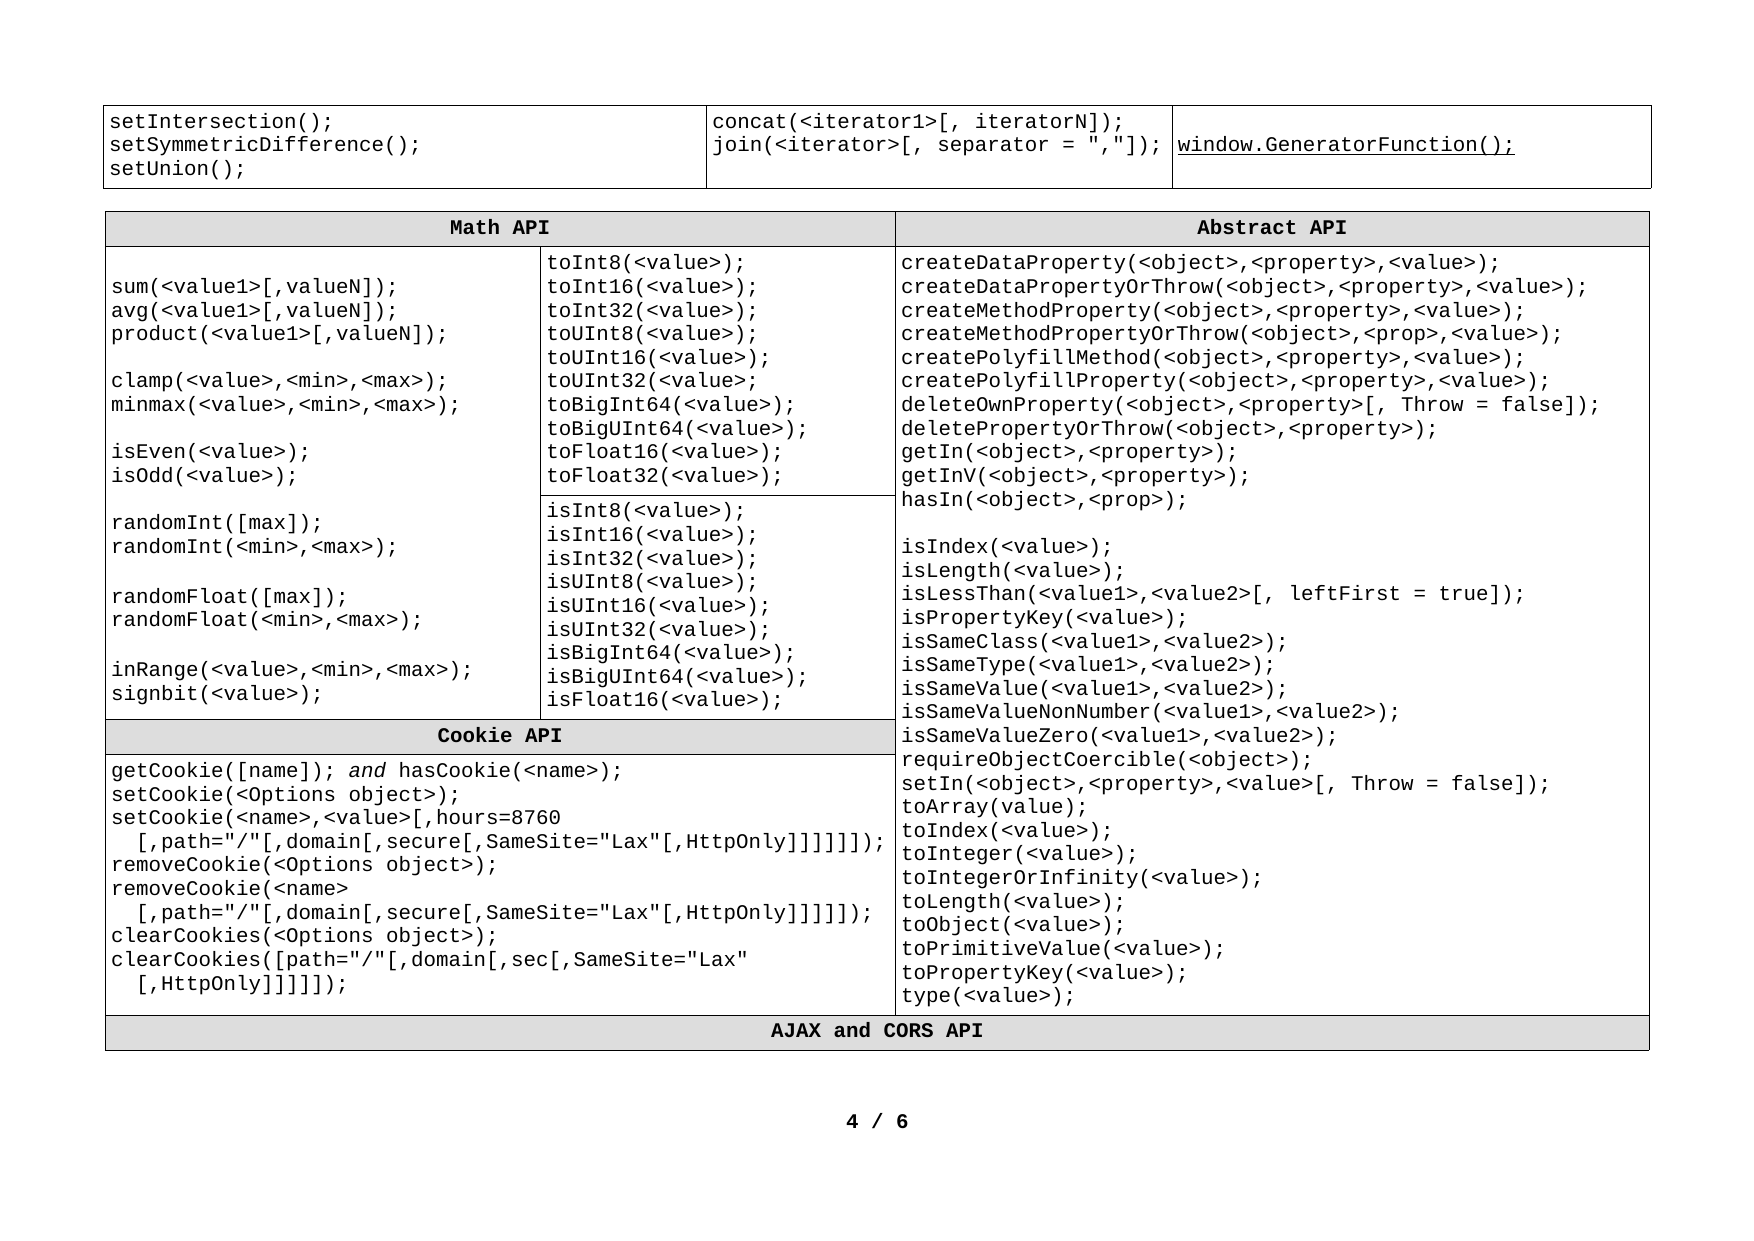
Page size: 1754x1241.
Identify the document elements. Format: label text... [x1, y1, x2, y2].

table_cell Cookie API [106, 720, 895, 754]
table_header Abstract API [896, 212, 1649, 246]
table_cell isInt8(<value>); isInt16(<value>); isInt32(<value>); isUInt8(<value>); isUInt16(<value>); isUInt32(<value>); isBigInt64(<value>); isBigUInt64(<value>); isFloat16(<value>); [541, 496, 895, 719]
table_cell getCookie([name]); and hasCookie(<name>); setCookie(<Options object>); setCookie(<name>,<value>[,hours=8760 [,path="/"[,domain[,secure[,SameSite="Lax"[,HttpOnly]]]]]]); removeCookie(<Options object>); removeCookie(<name> [,path="/"[,domain[,secure[,SameSite="Lax"[,HttpOnly]]]]]); clearCookies(<Options object>); clearCookies([path="/"[,domain[,sec[,SameSite="Lax" [,HttpOnly]]]]]); [106, 755, 895, 1015]
table_cell sum(<value1>[,valueN]); avg(<value1>[,valueN]); product(<value1>[,valueN]); clamp(<value>,<min>,<max>); minmax(<value>,<min>,<max>); isEven(<value>); isOdd(<value>); randomInt([max]); randomInt(<min>,<max>); randomFloat([max]); randomFloat(<min>,<max>); inRange(<value>,<min>,<max>); signbit(<value>); [106, 247, 540, 719]
table_cell window.GeneratorFunction(); [1173, 106, 1651, 187]
table_cell toInt8(<value>); toInt16(<value>); toInt32(<value>); toUInt8(<value>); toUInt16(<value>); toUInt32(<value>; toBigInt64(<value>); toBigUInt64(<value>); toFloat16(<value>); toFloat32(<value>); [541, 247, 895, 494]
table_cell createDataProperty(<object>,<property>,<value>); createDataPropertyOrThrow(<object>,<property>,<value>); createMethodProperty(<object>,<property>,<value>); createMethodPropertyOrThrow(<object>,<prop>,<value>); createPolyfillMethod(<object>,<property>,<value>); createPolyfillProperty(<object>,<property>,<value>); deleteOwnProperty(<object>,<property>[, Throw = false]); deletePropertyOrThrow(<object>,<property>); getIn(<object>,<property>); getInV(<object>,<property>); hasIn(<object>,<prop>); isIndex(<value>); isLength(<value>); isLessThan(<value1>,<value2>[, leftFirst = true]); isPropertyKey(<value>); isSameClass(<value1>,<value2>); isSameType(<value1>,<value2>); isSameValue(<value1>,<value2>); isSameValueNonNumber(<value1>,<value2>); isSameValueZero(<value1>,<value2>); requireObjectCoercible(<object>); setIn(<object>,<property>,<value>[, Throw = false]); toArray(value); toIndex(<value>); toInteger(<value>); toIntegerOrInfinity(<value>); toLength(<value>); toObject(<value>); toPrimitiveValue(<value>); toPropertyKey(<value>); type(<value>); [896, 247, 1649, 1015]
table_header Math API [106, 212, 895, 246]
table_cell AJAX and CORS API [106, 1016, 1649, 1050]
